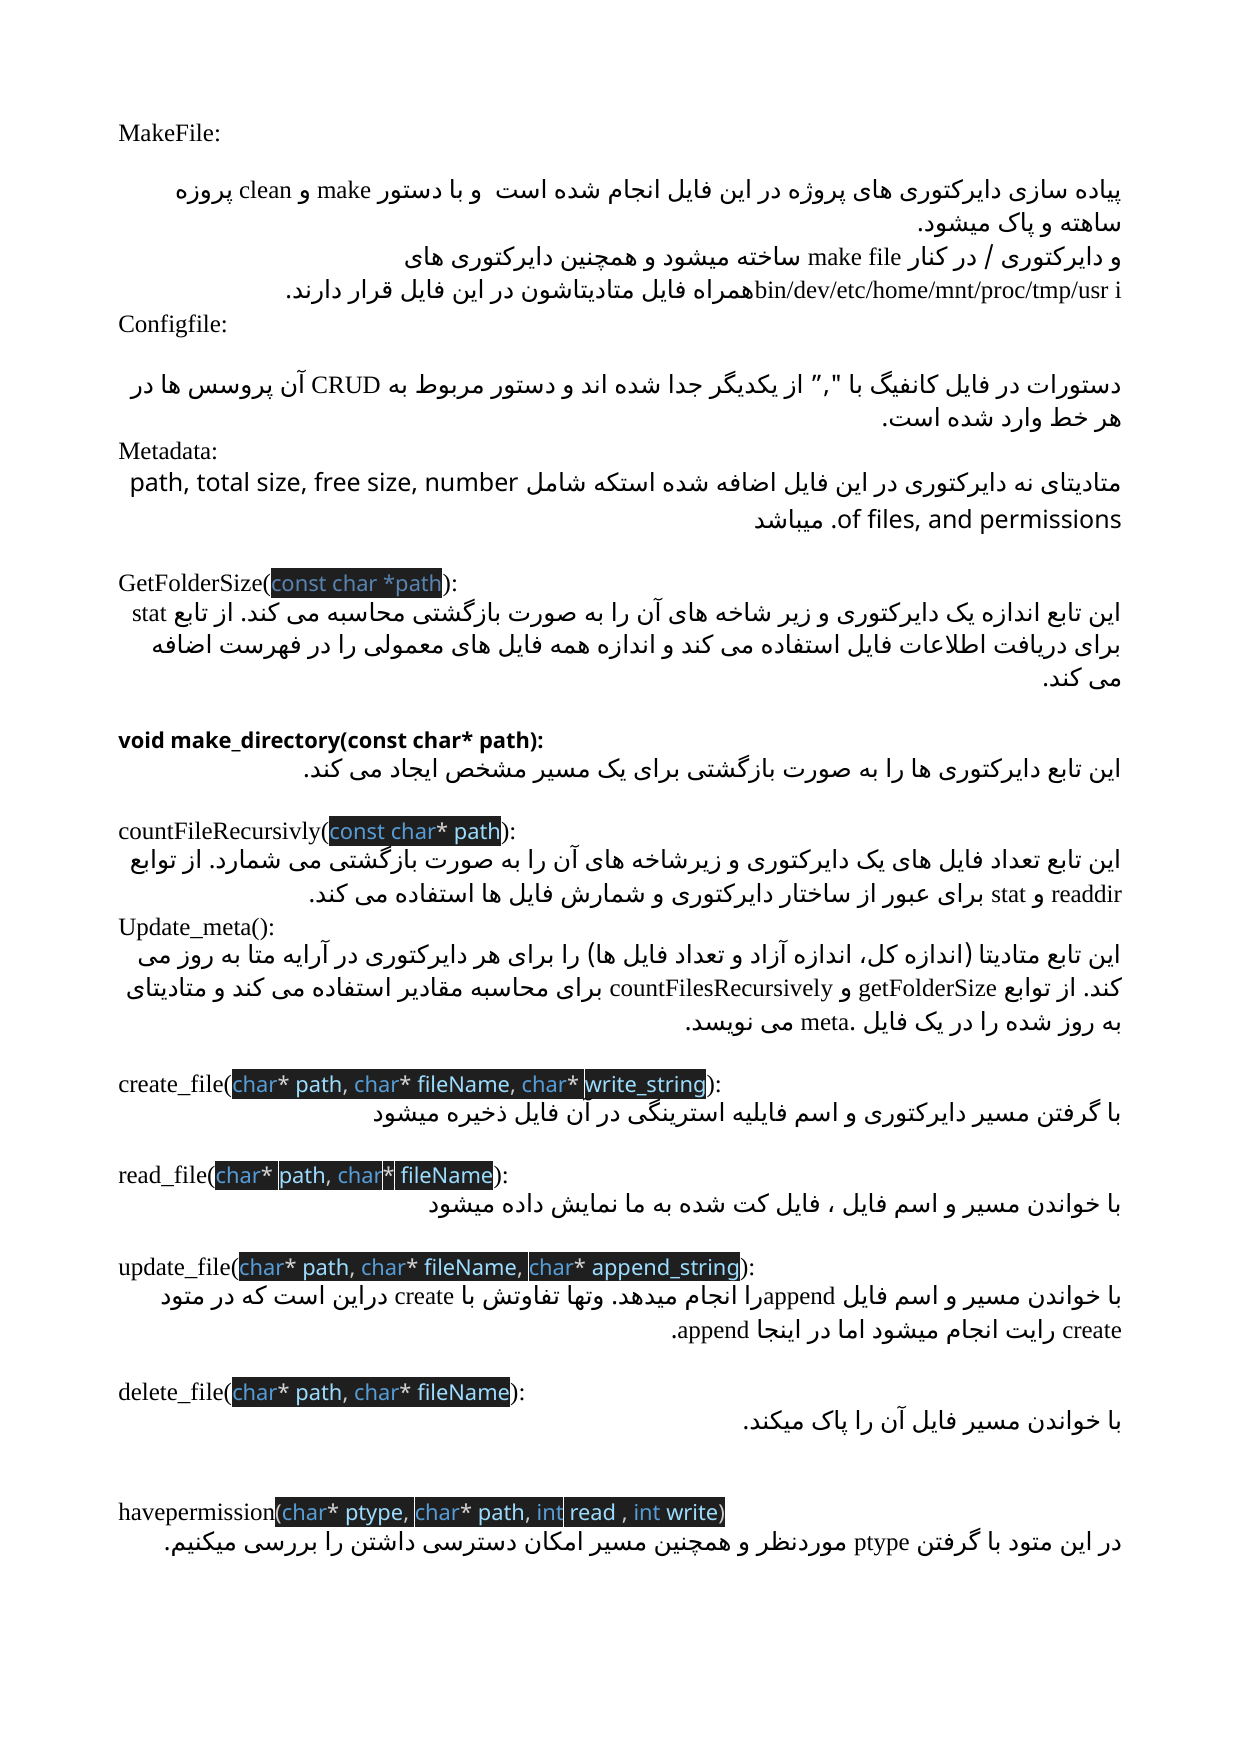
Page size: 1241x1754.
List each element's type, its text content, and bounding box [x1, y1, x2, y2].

text GetFolderSize(const char *path): [118, 568, 1122, 598]
text در این متود با گرفتن ptype موردنظر و همچنین مسیر امکان دسترسی داشتن را بررسی میکنیم. [118, 1527, 1122, 1561]
text با خواندن مسیر فایل آن را پاک میکند. [118, 1407, 1122, 1440]
text دستورات در فایل کانفیگ با ",” از یکدیگر جدا شده اند و دستور مربوط به CRUD آن پروسس ها در هر خط وارد شده است. [118, 338, 1122, 436]
text countFileRecursivly(const char* path): [118, 816, 1122, 846]
text havepermission(char* ptype, char* path, int read , int write) [118, 1468, 1122, 1527]
text delete_file(char* path, char* fileName): [118, 1377, 1122, 1407]
text این تابع متادیتا (اندازه کل، اندازه آزاد و تعداد فایل ها) را برای هر دایرکتوری در آرایه متا به روز می کند. از توابع getFolderSize و countFilesRecursively برای محاسبه مقادیر استفاده می کند و متادیتای به روز شده را در یک فایل .meta می نویسد. [118, 941, 1122, 1041]
text create_file(char* path, char* fileName, char* write_string): [118, 1069, 1122, 1099]
text Configfile: [118, 309, 1122, 338]
text read_file(char* path, char* fileName): [118, 1161, 1122, 1190]
text متادیتای نه دایرکتوری در این فایل اضافه شده استکه شامل path, total size, free size, number of files, and permissions. میباشد [118, 465, 1122, 539]
text Update_meta(): [118, 912, 1122, 941]
text این تابع اندازه یک دایرکتوری و زیر شاخه های آن را به صورت بازگشتی محاسبه می کند. از تابع stat برای دریافت اطلاعات فایل استفاده می کند و اندازه همه فایل های معمولی را در فهرست اضافه می کند. [118, 598, 1122, 696]
text و دایرکتوری / در کنار make file ساخته میشود و همچنین دایرکتوری های bin/dev/etc/home/mnt/proc/tmp/usr iهمراه فایل متادیتاشون در این فایل قرار دارند. [118, 242, 1122, 309]
text این تابع دایرکتوری ها را به صورت بازگشتی برای یک مسیر مشخص ایجاد می کند. [118, 755, 1122, 787]
text با خواندن مسیر و اسم فایل appendرا انجام میدهد. وتها تفاوتش با create دراین است که در متود create رایت انجام میشود اما در اینجا append. [118, 1281, 1122, 1348]
text با خواندن مسیر و اسم فایل ، فایل کت شده به ما نمایش داده میشود [118, 1190, 1122, 1223]
text Metadata: [118, 436, 1122, 465]
text پیاده سازی دایرکتوری های پروژه در این فایل انجام شده است و با دستور make و clean پروزه ساهته و پاک میشود. [118, 176, 1122, 242]
text update_file(char* path, char* fileName, char* append_string): [118, 1252, 1122, 1281]
text با گرفتن مسیر دایرکتوری و اسم فایلیه استرینگی در آن فایل ذخیره میشود [118, 1099, 1122, 1132]
text void make_directory(const char* path): [118, 725, 1122, 755]
text MakeFile: [118, 118, 1122, 147]
text این تابع تعداد فایل های یک دایرکتوری و زیرشاخه های آن را به صورت بازگشتی می شمارد. از توابع readdir و stat برای عبور از ساختار دایرکتوری و شمارش فایل ها استفاده می کند. [118, 846, 1122, 912]
